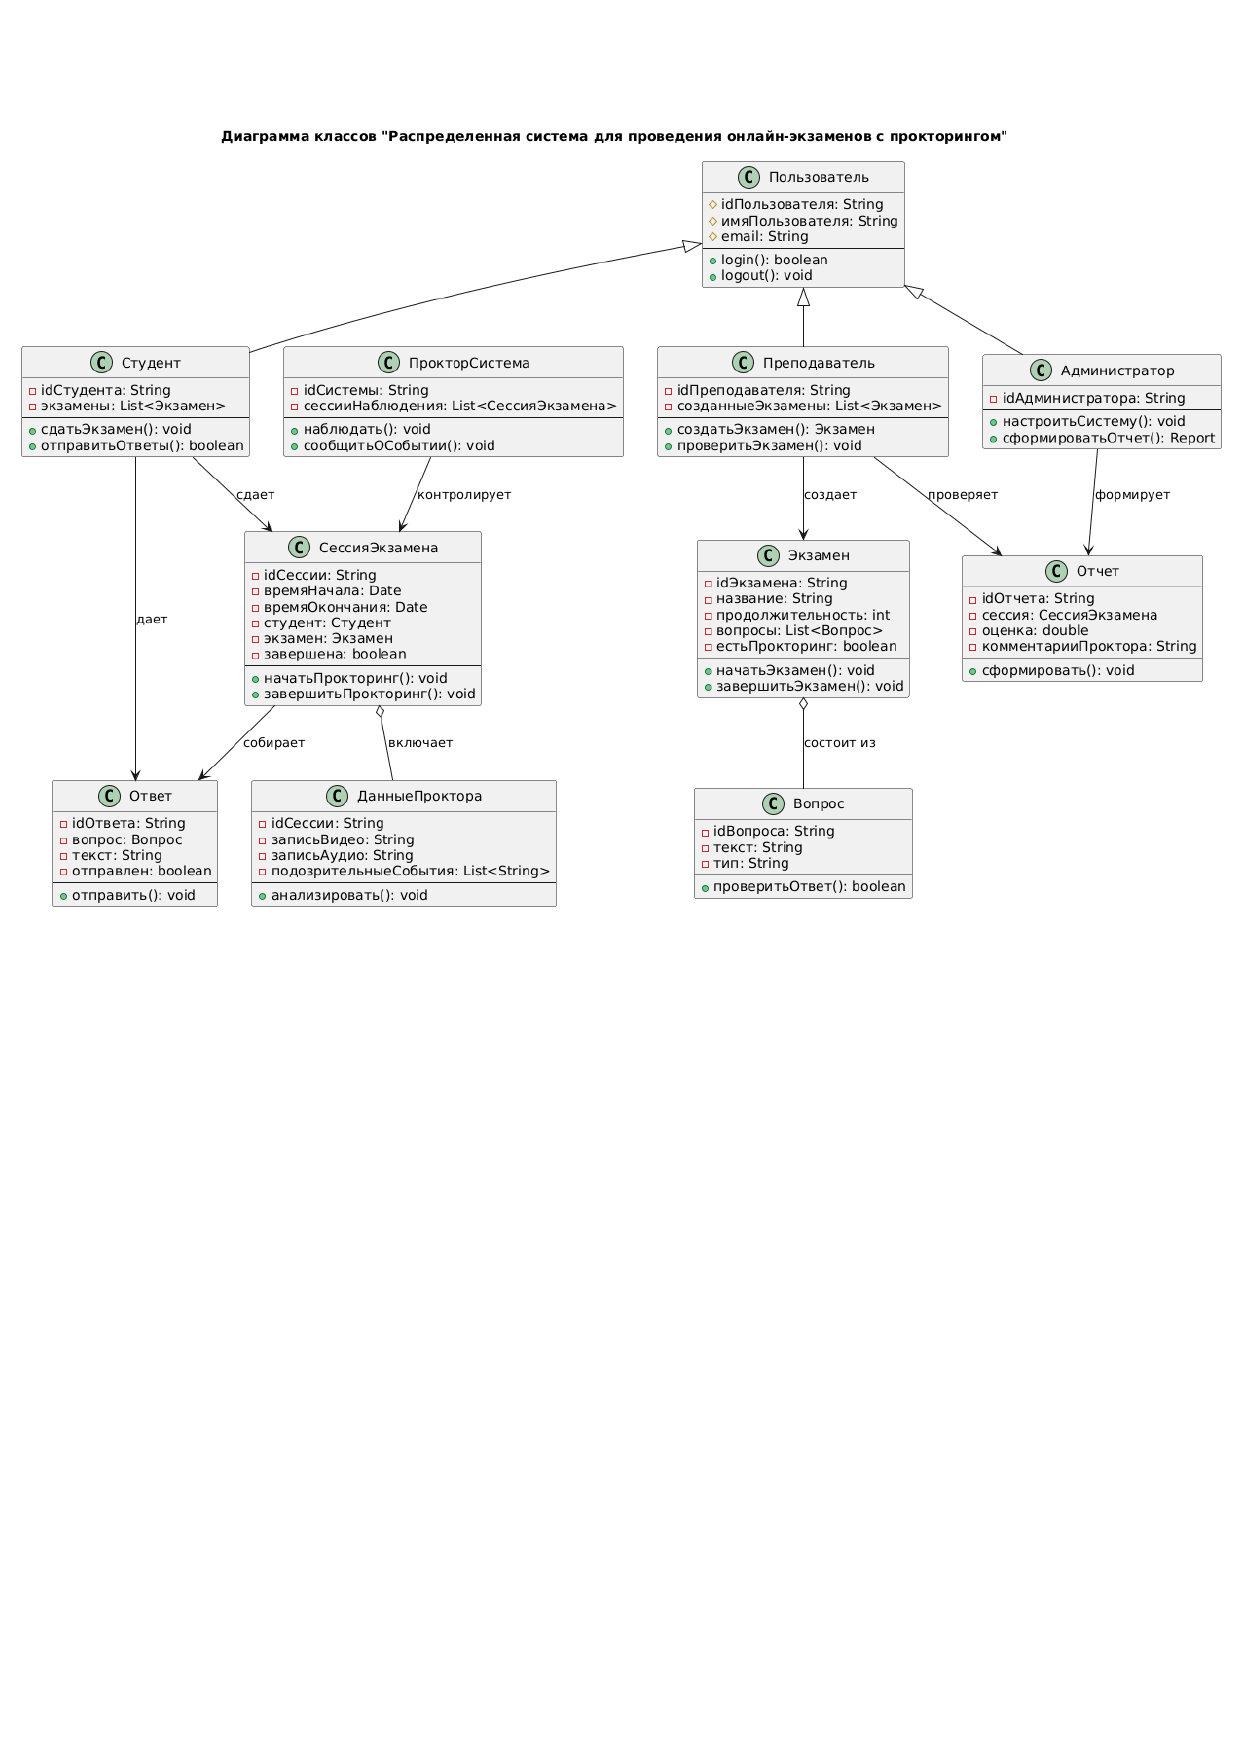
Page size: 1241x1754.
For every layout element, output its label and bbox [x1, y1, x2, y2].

picture [14, 118, 1226, 911]
